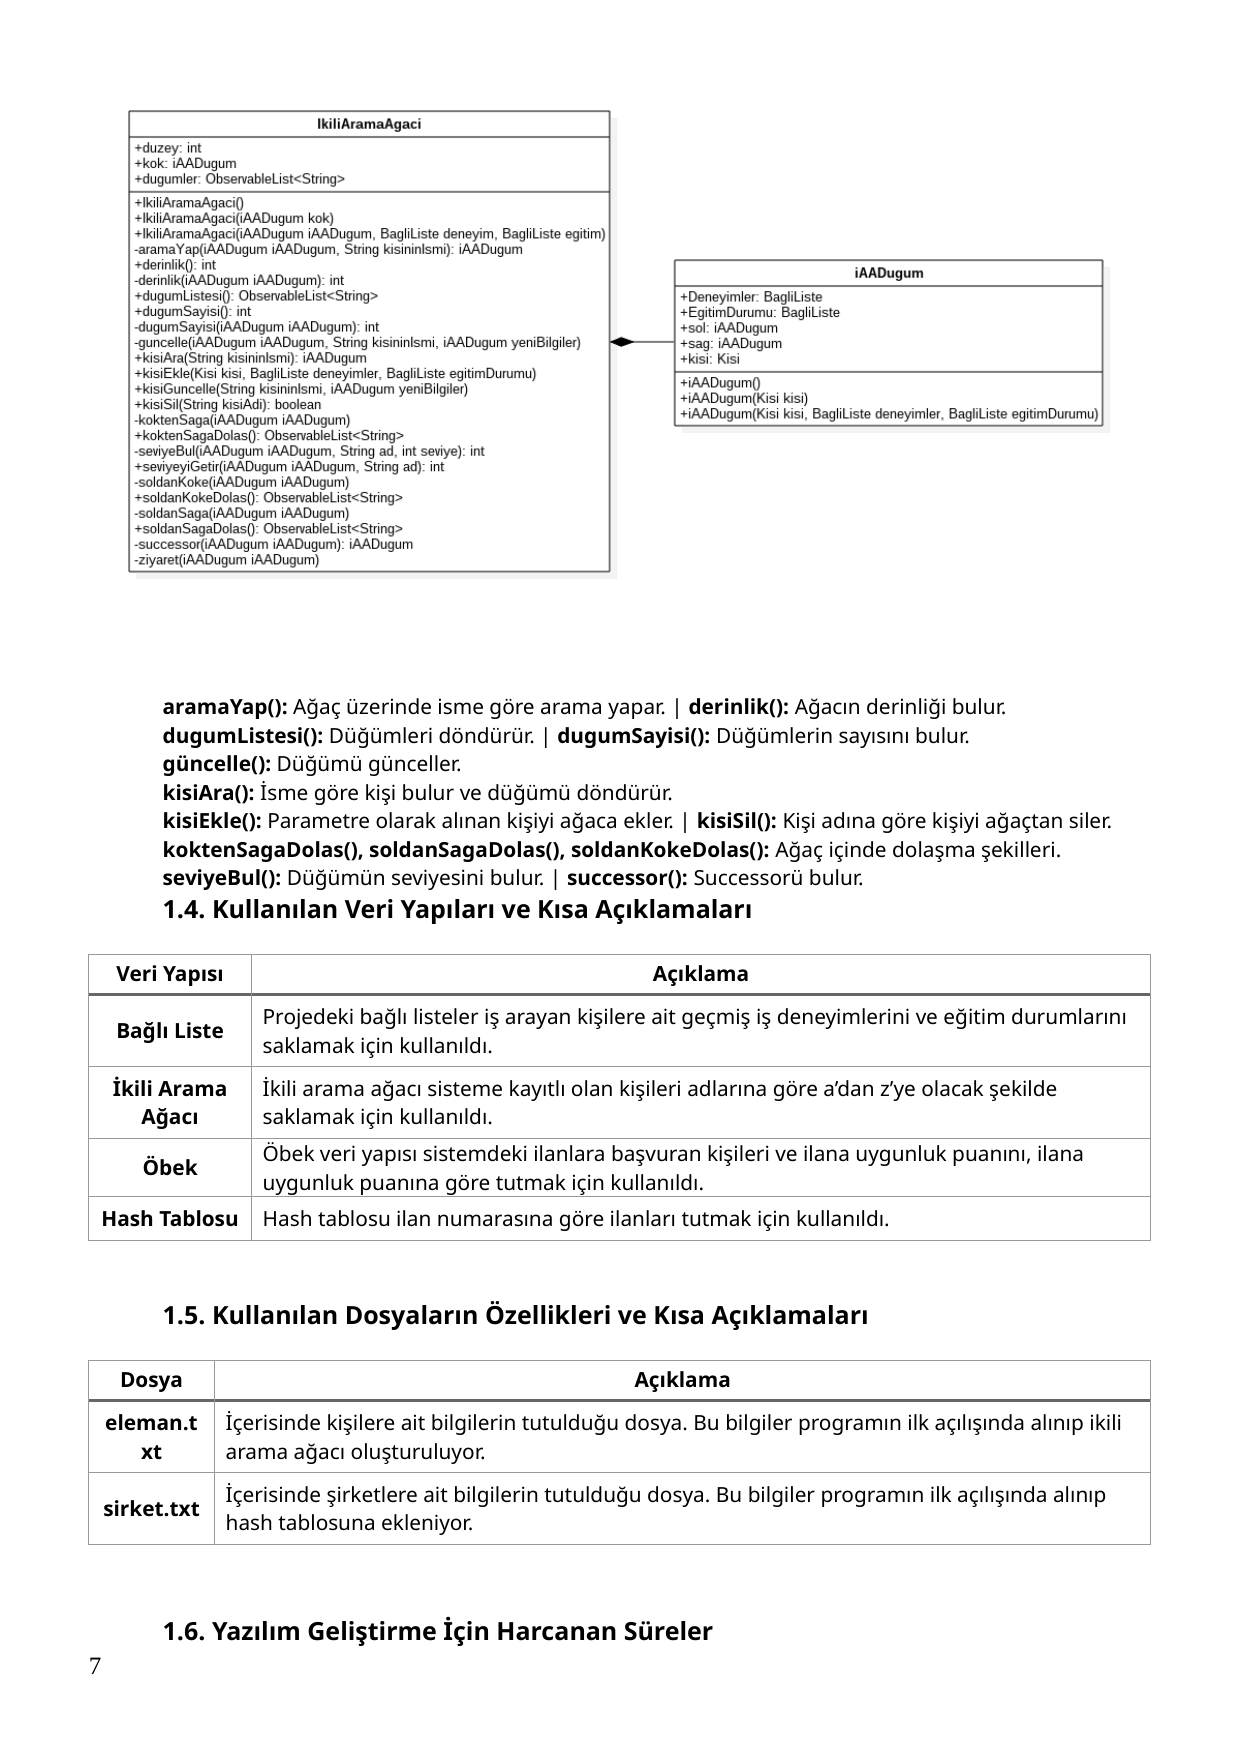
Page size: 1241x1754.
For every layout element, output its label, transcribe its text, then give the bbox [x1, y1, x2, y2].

text seviyeBul(): Düğümün seviyesini bulur. | successor(): Successorü bulur. [88, 863, 1152, 892]
table_cell Bağlı Liste [89, 996, 251, 1066]
table_cell Projedeki bağlı listeler iş arayan kişilere ait geçmiş iş deneyimlerini ve eğitim durumlarını saklamak için kullanıldı. [252, 996, 1150, 1066]
table_cell İçerisinde şirketlere ait bilgilerin tutulduğu dosya. Bu bilgiler programın ilk açılışında alınıp hash tablosuna ekleniyor. [215, 1473, 1150, 1544]
table_cell Hash tablosu ilan numarasına göre ilanları tutmak için kullanıldı. [252, 1197, 1150, 1240]
table_header Açıklama [252, 955, 1150, 993]
table_cell Öbek [89, 1139, 251, 1196]
table_header Veri Yapısı [89, 955, 251, 993]
table_header Açıklama [215, 1361, 1150, 1399]
table_cell eleman.txt [89, 1402, 214, 1472]
picture [125, 107, 1115, 582]
text dugumListesi(): Düğümleri döndürür. | dugumSayisi(): Düğümlerin sayısını bulur. [88, 721, 1152, 749]
table_cell Öbek veri yapısı sistemdeki ilanlara başvuran kişileri ve ilana uygunluk puanını, ilana uygunluk puanına göre tutmak için kullanıldı. [252, 1139, 1150, 1196]
table_cell sirket.txt [89, 1473, 214, 1544]
table_cell İkili arama ağacı sisteme kayıtlı olan kişileri adlarına göre a’dan z’ye olacak şekilde saklamak için kullanıldı. [252, 1067, 1150, 1138]
text kisiEkle(): Parametre olarak alınan kişiyi ağaca ekler. | kisiSil(): Kişi adına göre kişiyi ağaçtan siler. [88, 806, 1152, 835]
text aramaYap(): Ağaç üzerinde isme göre arama yapar. | derinlik(): Ağacın derinliği bulur. [88, 692, 1152, 721]
table_header Dosya [89, 1361, 214, 1399]
table_cell Hash Tablosu [89, 1197, 251, 1240]
table_cell İçerisinde kişilere ait bilgilerin tutulduğu dosya. Bu bilgiler programın ilk açılışında alınıp ikili arama ağacı oluşturuluyor. [215, 1402, 1150, 1472]
table_cell İkili Arama Ağacı [89, 1067, 251, 1138]
text koktenSagaDolas(), soldanSagaDolas(), soldanKokeDolas(): Ağaç içinde dolaşma şekilleri. [88, 835, 1152, 863]
text 1.4. Kullanılan Veri Yapıları ve Kısa Açıklamaları [88, 892, 1152, 926]
text 1.5. Kullanılan Dosyaların Özellikleri ve Kısa Açıklamaları [88, 1298, 1152, 1332]
text 1.6. Yazılım Geliştirme İçin Harcanan Süreler [88, 1613, 1152, 1647]
text kisiAra(): İsme göre kişi bulur ve düğümü döndürür. [88, 778, 1152, 806]
text güncelle(): Düğümü günceller. [88, 749, 1152, 778]
